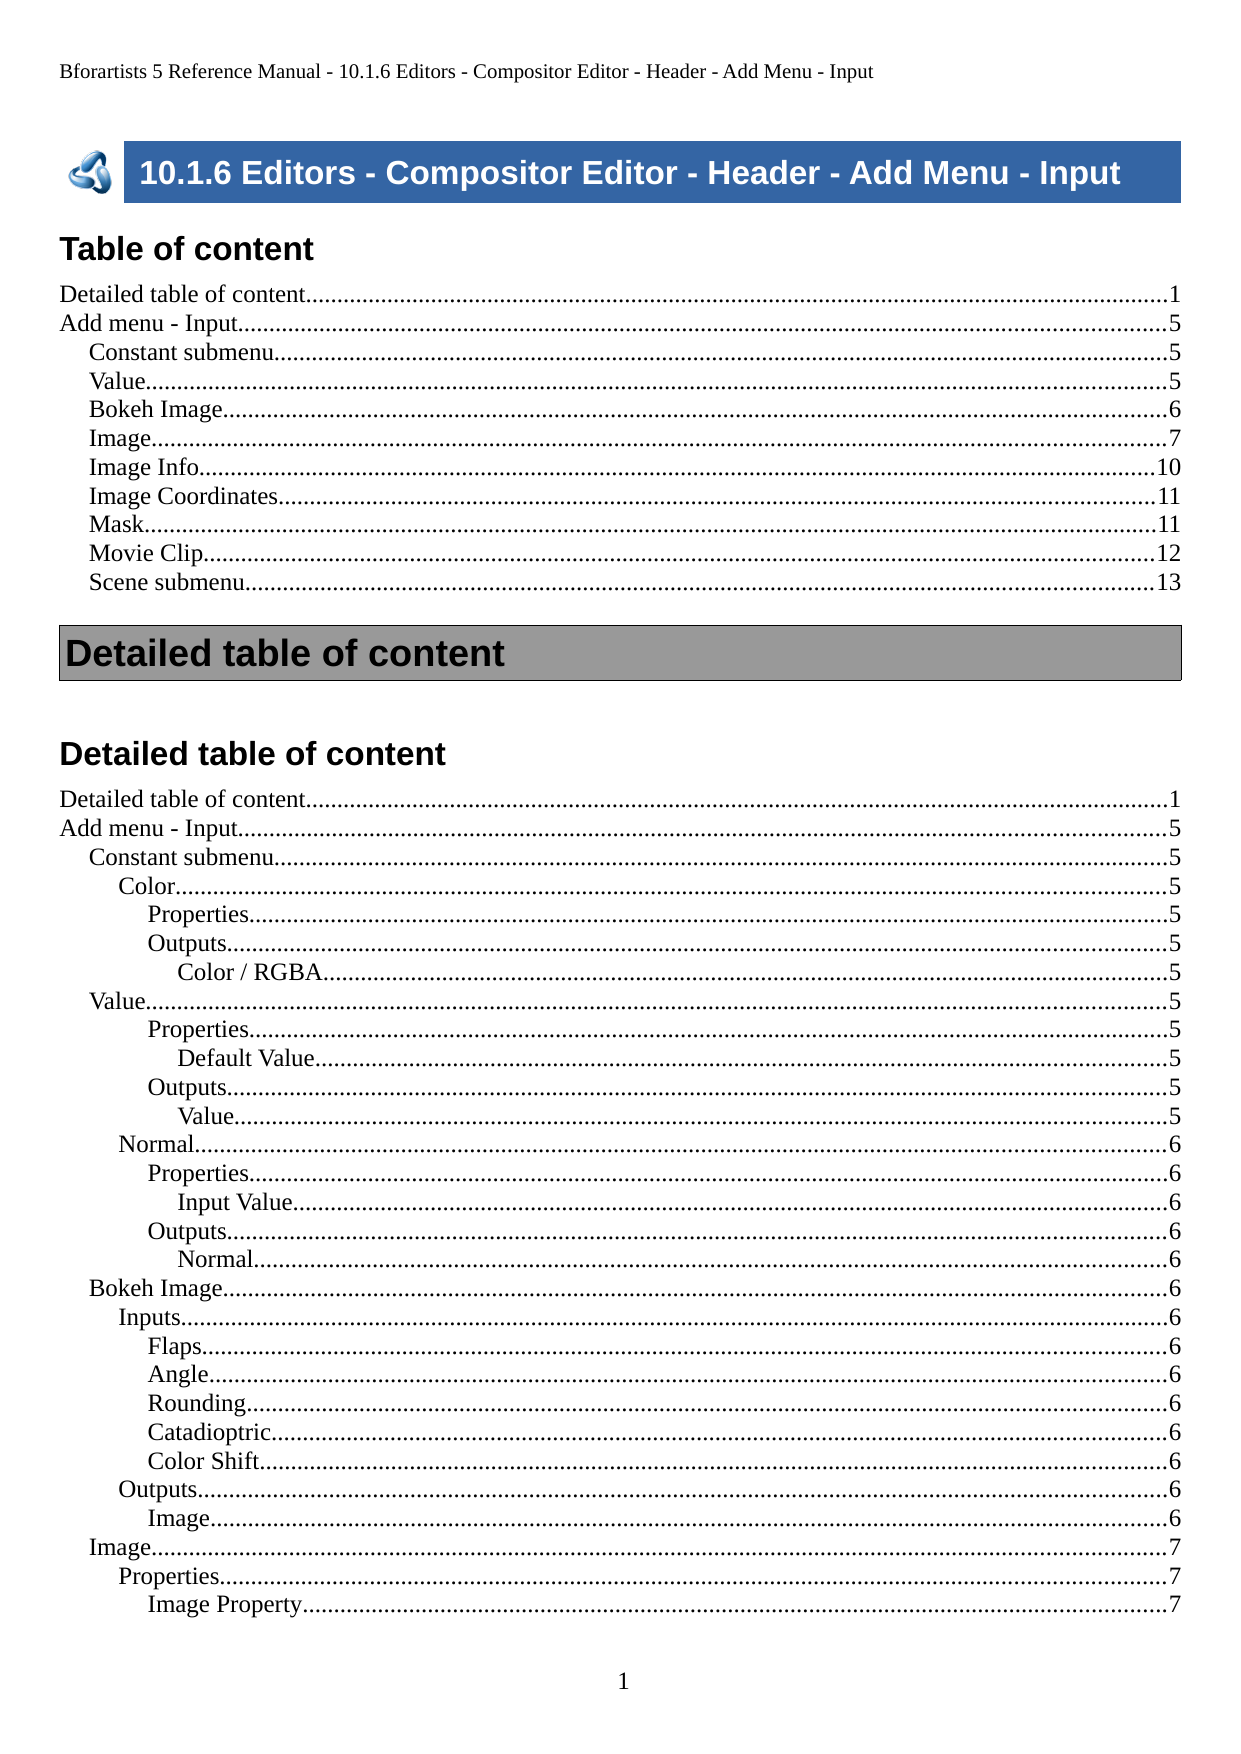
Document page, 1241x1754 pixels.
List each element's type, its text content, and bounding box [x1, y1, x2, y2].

text Flaps 6 [147, 1331, 1181, 1359]
text Bokeh Image 6 [88, 394, 1181, 423]
text Value 5 [88, 366, 1181, 394]
text Angle 6 [147, 1359, 1181, 1388]
text Constant submenu 5 [88, 842, 1181, 871]
text Value 5 [177, 1101, 1181, 1129]
subtitle Detailed table of content [59, 733, 1181, 772]
subtitle Table of content [59, 228, 1181, 267]
text Outputs 6 [118, 1474, 1181, 1503]
table_header 10.1.6 Editors - Compositor Editor - Header - Add Menu - Input [124, 141, 1181, 203]
text Image Property 7 [147, 1589, 1181, 1618]
text Properties 5 [147, 1014, 1181, 1043]
text Normal 6 [177, 1244, 1181, 1273]
text Outputs 6 [147, 1216, 1181, 1244]
text Properties 5 [147, 899, 1181, 928]
text Color / RGBA 5 [177, 957, 1181, 986]
text Properties 6 [147, 1158, 1181, 1187]
text Detailed table of content 1 [59, 279, 1181, 308]
text Outputs 5 [147, 1072, 1181, 1101]
text Detailed table of content 1 [59, 784, 1181, 813]
table_header [59, 141, 124, 203]
text Image 7 [88, 1532, 1181, 1561]
text Input Value 6 [177, 1187, 1181, 1216]
text Mask 11 [88, 509, 1181, 538]
text Rounding 6 [147, 1388, 1181, 1417]
text Movie Clip 12 [88, 538, 1181, 567]
table_header Detailed table of content [60, 626, 1181, 680]
text Properties 7 [118, 1561, 1181, 1589]
text Constant submenu 5 [88, 337, 1181, 366]
text Inputs 6 [118, 1302, 1181, 1331]
text Bokeh Image 6 [88, 1273, 1181, 1302]
picture [65, 147, 114, 197]
text Add menu - Input 5 [59, 308, 1181, 337]
text Catadioptric 6 [147, 1417, 1181, 1446]
text Outputs 5 [147, 928, 1181, 957]
text Color Shift 6 [147, 1446, 1181, 1474]
text Image 7 [88, 423, 1181, 452]
text Image 6 [147, 1503, 1181, 1532]
text Default Value 5 [177, 1043, 1181, 1072]
text Scene submenu 13 [88, 567, 1181, 596]
text Add menu - Input 5 [59, 813, 1181, 842]
text Image Info 10 [88, 452, 1181, 481]
text Image Coordinates 11 [88, 481, 1181, 509]
text Normal 6 [118, 1129, 1181, 1158]
text Color 5 [118, 871, 1181, 899]
text Value 5 [88, 986, 1181, 1014]
